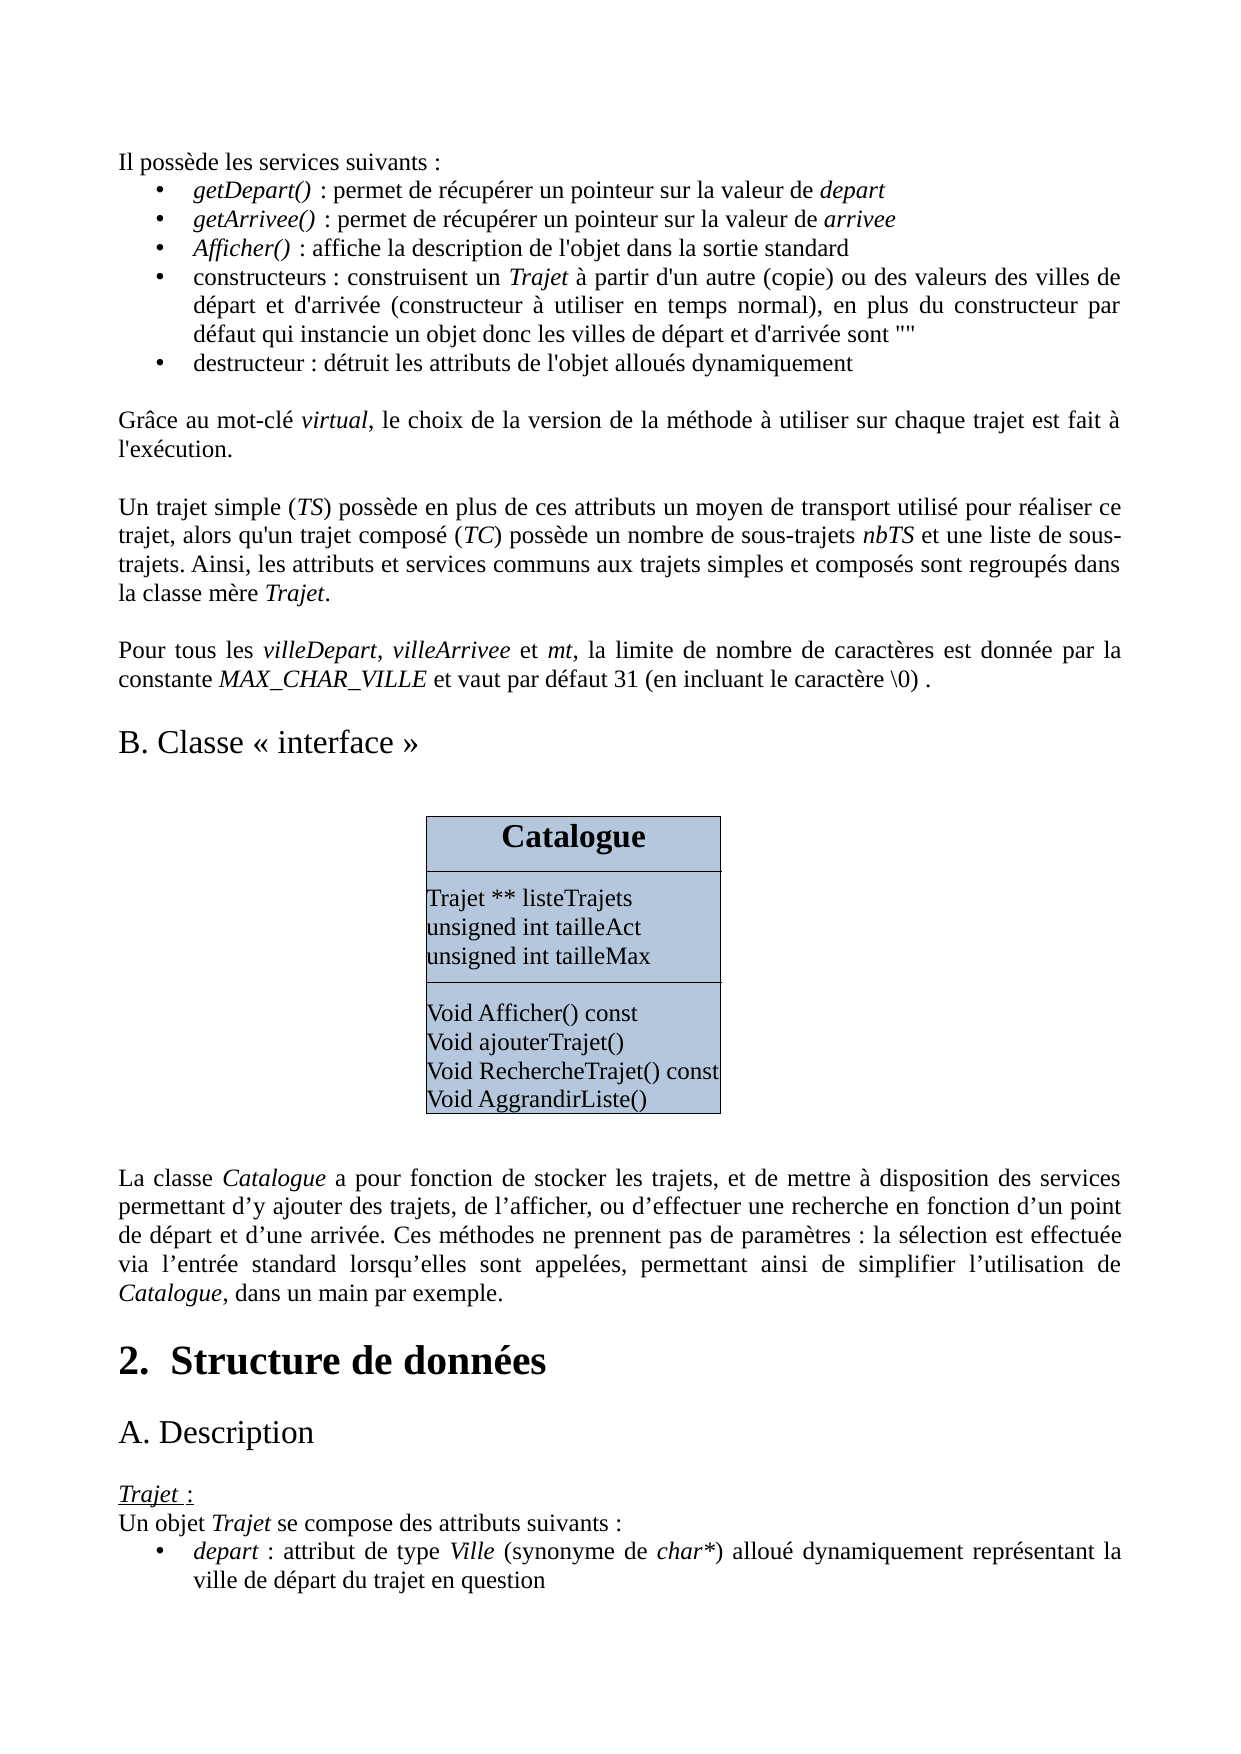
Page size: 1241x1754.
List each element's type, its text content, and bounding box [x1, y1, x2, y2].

list constructeurs : construisent un Trajet à partir d'un autre (copie) ou des valeurs des villes de départ et d'arrivée (constructeur à utiliser en temps normal), en plus du constructeur par défaut qui instancie un objet donc les villes de départ et d'arrivée sont "" [156, 262, 1122, 348]
text Grâce au mot-clé virtual, le choix de la version de la méthode à utiliser sur chaque trajet est fait à l'exécution. [118, 406, 1122, 463]
text A. Description [118, 1412, 1122, 1450]
text Trajet : [118, 1479, 1122, 1508]
list getDepart() : permet de récupérer un pointeur sur la valeur de depart [156, 176, 1122, 204]
text La classe Catalogue a pour fonction de stocker les trajets, et de mettre à disposition des services permettant d’y ajouter des trajets, de l’afficher, ou d’effectuer une recherche en fonction d’un point de départ et d’une arrivée. Ces méthodes ne prennent pas de paramètres : la sélection est effectuée via l’entrée standard lorsqu’elles sont appelées, permettant ainsi de simplifier l’utilisation de Catalogue, dans un main par exemple. [118, 1163, 1122, 1306]
list getArrivee() : permet de récupérer un pointeur sur la valeur de arrivee [156, 204, 1122, 233]
list Afficher() : affiche la description de l'objet dans la sortie standard [156, 233, 1122, 262]
list depart : attribut de type Ville (synonyme de char*) alloué dynamiquement représentant la ville de départ du trajet en question [156, 1536, 1122, 1594]
text Il possède les services suivants : [118, 147, 1122, 176]
text 2. Structure de données [118, 1335, 1122, 1383]
text Pour tous les villeDepart, villeArrivee et mt, la limite de nombre de caractères est donnée par la constante MAX_CHAR_VILLE et vaut par défaut 31 (en incluant le caractère \0) . [118, 636, 1122, 693]
text Un trajet simple (TS) possède en plus de ces attributs un moyen de transport utilisé pour réaliser ce trajet, alors qu'un trajet composé (TC) possède un nombre de sous-trajets nbTS et une liste de sous-trajets. Ainsi, les attributs et services communs aux trajets simples et composés sont regroupés dans la classe mère Trajet. [118, 492, 1122, 607]
text Un objet Trajet se compose des attributs suivants : [118, 1508, 1122, 1536]
list destructeur : détruit les attributs de l'objet alloués dynamiquement [156, 348, 1122, 377]
text B. Classe « interface » [118, 722, 1122, 760]
